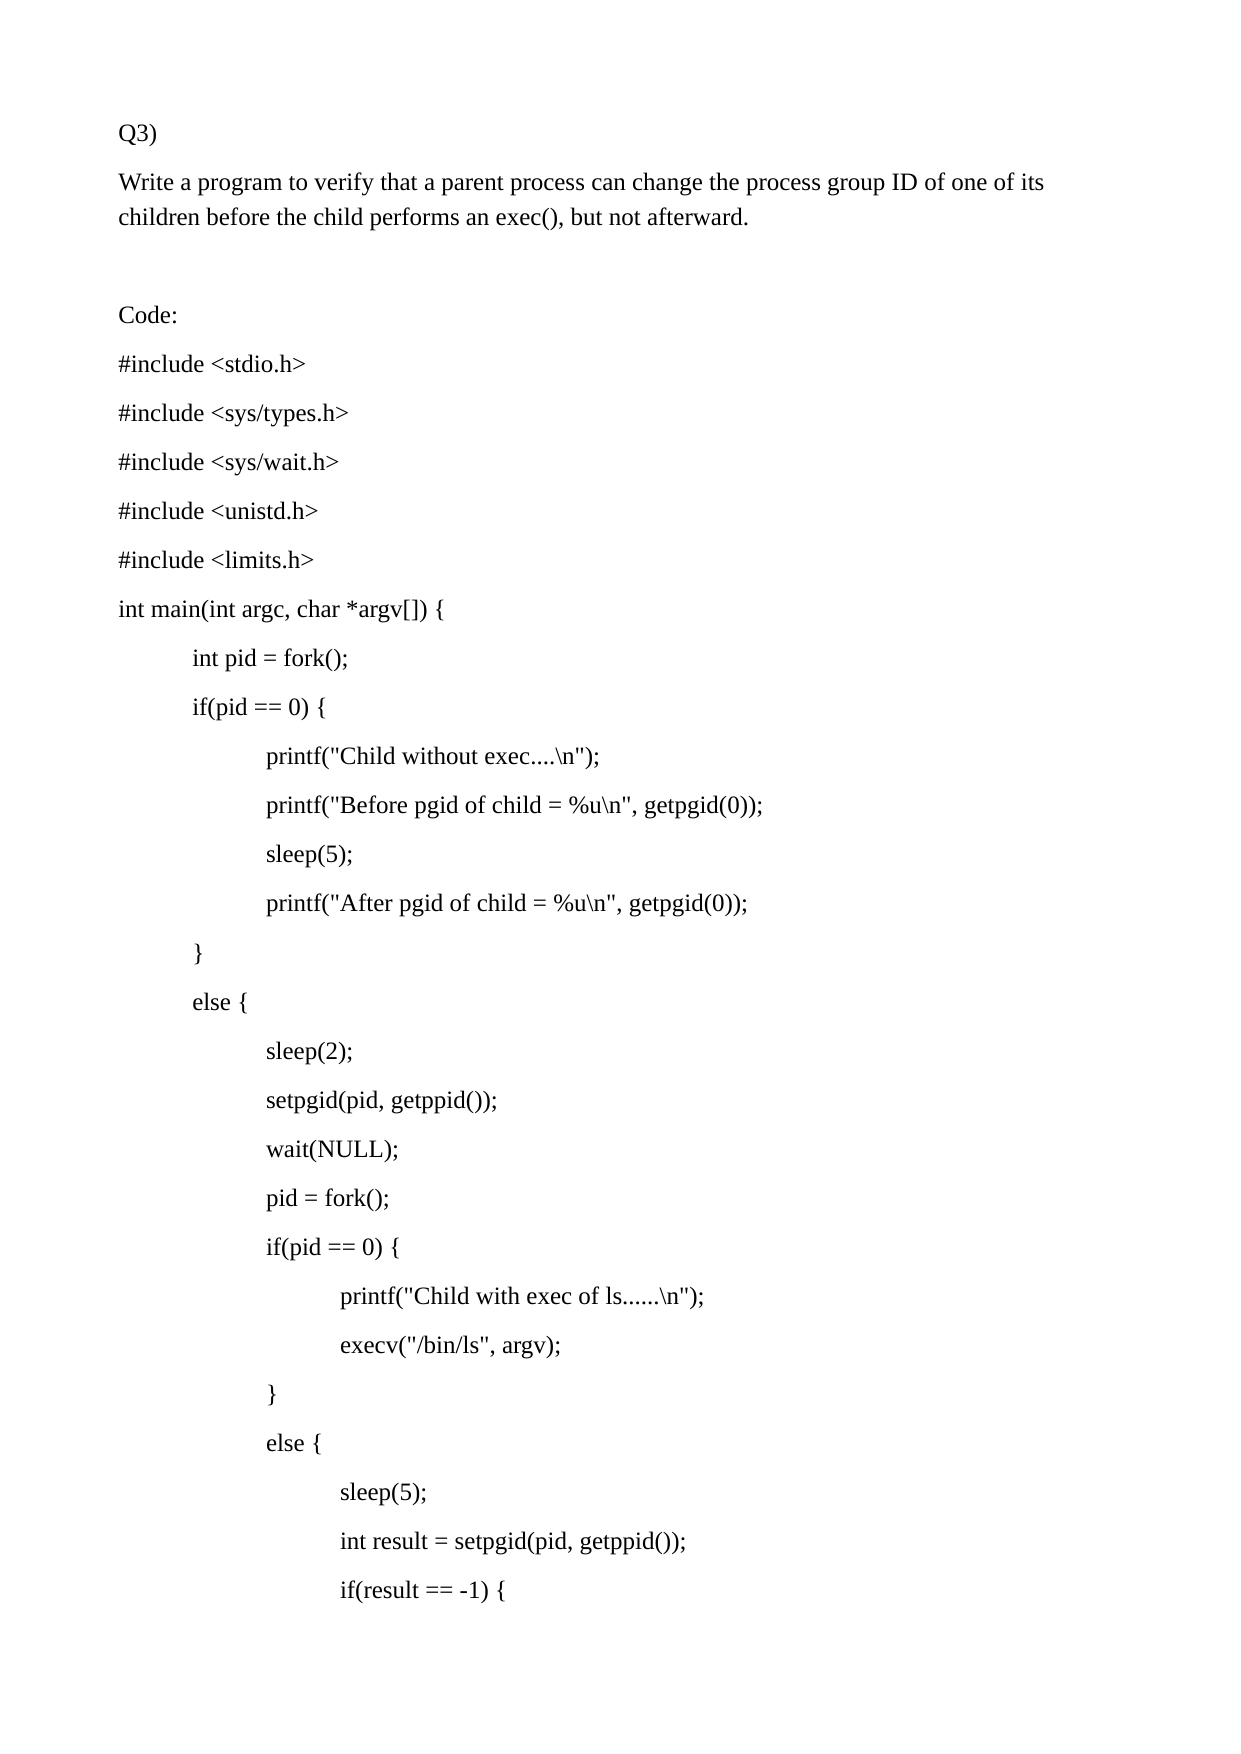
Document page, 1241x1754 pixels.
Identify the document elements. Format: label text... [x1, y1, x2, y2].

text Q3) [118, 118, 1122, 147]
text int pid = fork(); [118, 643, 1122, 672]
text execv("/bin/ls", argv); [118, 1330, 1122, 1359]
text sleep(2); [118, 1036, 1122, 1064]
text else { [118, 987, 1122, 1015]
text int main(int argc, char *argv[]) { [118, 594, 1122, 623]
text if(pid == 0) { [118, 1232, 1122, 1261]
text wait(NULL); [118, 1134, 1122, 1163]
text int result = setpgid(pid, getppid()); [118, 1526, 1122, 1555]
text #include <limits.h> [118, 545, 1122, 574]
text #include <unistd.h> [118, 496, 1122, 525]
text printf("Child without exec....\n"); [118, 741, 1122, 770]
text #include <sys/types.h> [118, 398, 1122, 427]
text sleep(5); [118, 839, 1122, 868]
text printf("Child with exec of ls......\n"); [118, 1281, 1122, 1310]
text Write a program to verify that a parent process can change the process group ID of one of its children before the child performs an exec(), but not afterward. [118, 167, 1122, 230]
text sleep(5); [118, 1477, 1122, 1506]
text else { [118, 1428, 1122, 1457]
text if(pid == 0) { [118, 692, 1122, 721]
text printf("After pgid of child = %u\n", getpgid(0)); [118, 888, 1122, 917]
text if(result == -1) { [118, 1575, 1122, 1604]
text setpgid(pid, getppid()); [118, 1085, 1122, 1113]
text printf("Before pgid of child = %u\n", getpgid(0)); [118, 790, 1122, 819]
text } [118, 1379, 1122, 1408]
text #include <stdio.h> [118, 349, 1122, 378]
text Code: [118, 300, 1122, 328]
text } [118, 938, 1122, 966]
text #include <sys/wait.h> [118, 447, 1122, 476]
text pid = fork(); [118, 1183, 1122, 1212]
